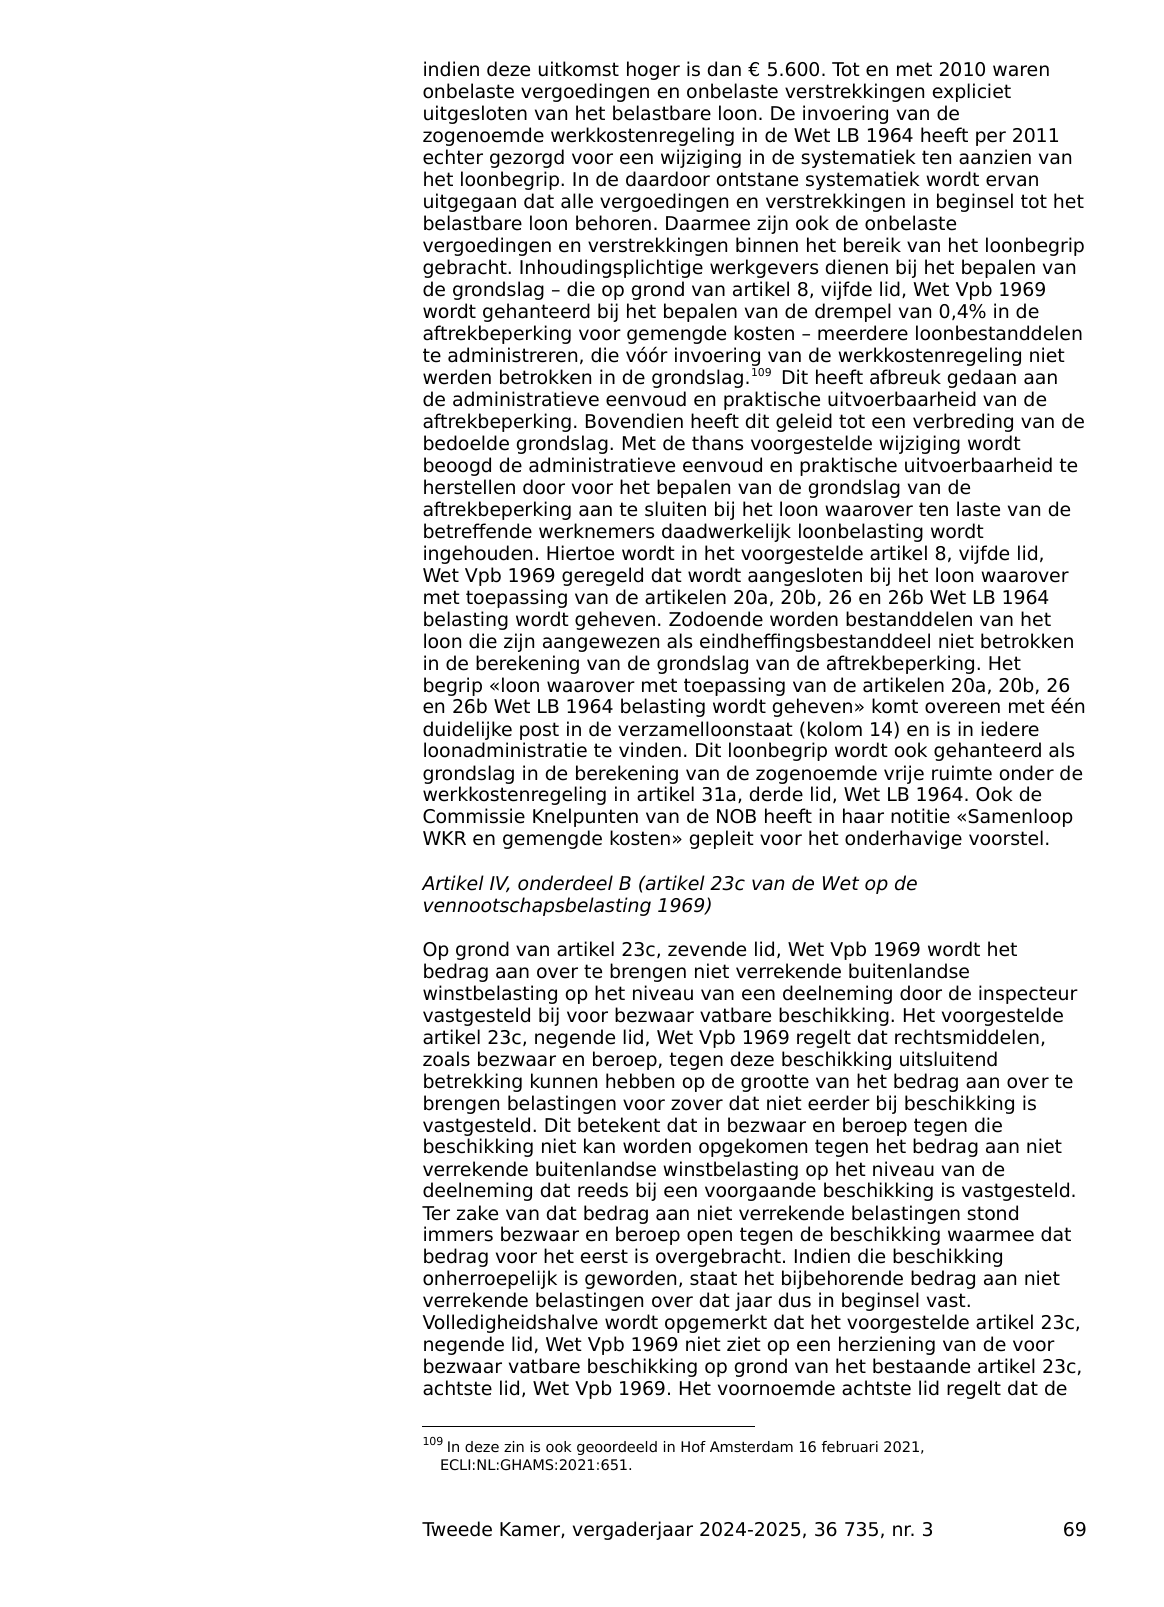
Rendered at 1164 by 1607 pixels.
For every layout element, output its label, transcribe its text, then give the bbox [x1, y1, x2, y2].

text Volledigheidshalve wordt opgemerkt dat het voorgestelde artikel 23c, negende lid, Wet Vpb 1969 niet ziet op een herziening van de voor bezwaar vatbare beschikking op grond van het bestaande artikel 23c, achtste lid, Wet Vpb 1969. Het voornoemde achtste lid regelt dat de [422, 1312, 1087, 1400]
text In deze zin is ook geoordeeld in Hof Amsterdam 16 februari 2021, ECLI:NL:GHAMS:2021:651. [422, 1435, 1087, 1474]
text Op grond van artikel 23c, zevende lid, Wet Vpb 1969 wordt het bedrag aan over te brengen niet verrekende buitenlandse winstbelasting op het niveau van een deelneming door de inspecteur vastgesteld bij voor bezwaar vatbare beschikking. Het voorgestelde artikel 23c, negende lid, Wet Vpb 1969 regelt dat rechtsmiddelen, zoals bezwaar en beroep, tegen deze beschikking uitsluitend betrekking kunnen hebben op de grootte van het bedrag aan over te brengen belastingen voor zover dat niet eerder bij beschikking is vastgesteld. Dit betekent dat in bezwaar en beroep tegen die beschikking niet kan worden opgekomen tegen het bedrag aan niet verrekende buitenlandse winstbelasting op het niveau van de deelneming dat reeds bij een voorgaande beschikking is vastgesteld. Ter zake van dat bedrag aan niet verrekende belastingen stond immers bezwaar en beroep open tegen de beschikking waarmee dat bedrag voor het eerst is overgebracht. Indien die beschikking onherroepelijk is geworden, staat het bijbehorende bedrag aan niet verrekende belastingen over dat jaar dus in beginsel vast. [422, 939, 1087, 1312]
subtitle Artikel IV, onderdeel B (artikel 23c van de Wet op de vennootschapsbelasting 1969) [422, 872, 1087, 916]
text indien deze uitkomst hoger is dan € 5.600. Tot en met 2010 waren onbelaste vergoedingen en onbelaste verstrekkingen expliciet uitgesloten van het belastbare loon. De invoering van de zogenoemde werkkostenregeling in de Wet LB 1964 heeft per 2011 echter gezorgd voor een wijziging in de systematiek ten aanzien van het loonbegrip. In de daardoor ontstane systematiek wordt ervan uitgegaan dat alle vergoedingen en verstrekkingen in beginsel tot het belastbare loon behoren. Daarmee zijn ook de onbelaste vergoedingen en verstrekkingen binnen het bereik van het loonbegrip gebracht. Inhoudingsplichtige werkgevers dienen bij het bepalen van de grondslag – die op grond van artikel 8, vijfde lid, Wet Vpb 1969 wordt gehanteerd bij het bepalen van de drempel van 0,4% in de aftrekbeperking voor gemengde kosten – meerdere loonbestanddelen te administreren, die vóór invoering van de werkkostenregeling niet werden betrokken in de grondslag. Dit heeft afbreuk gedaan aan de administratieve eenvoud en praktische uitvoerbaarheid van de aftrekbeperking. Bovendien heeft dit geleid tot een verbreding van de bedoelde grondslag. Met de thans voorgestelde wijziging wordt beoogd de administratieve eenvoud en praktische uitvoerbaarheid te herstellen door voor het bepalen van de grondslag van de aftrekbeperking aan te sluiten bij het loon waarover ten laste van de betreffende werknemers daadwerkelijk loonbelasting wordt ingehouden. Hiertoe wordt in het voorgestelde artikel 8, vijfde lid, Wet Vpb 1969 geregeld dat wordt aangesloten bij het loon waarover met toepassing van de artikelen 20a, 20b, 26 en 26b Wet LB 1964 belasting wordt geheven. Zodoende worden bestanddelen van het loon die zijn aangewezen als eindheffingsbestanddeel niet betrokken in de berekening van de grondslag van de aftrekbeperking. Het begrip «loon waarover met toepassing van de artikelen 20a, 20b, 26 en 26b Wet LB 1964 belasting wordt geheven» komt overeen met één duidelijke post in de verzamelloonstaat (kolom 14) en is in iedere loonadministratie te vinden. Dit loonbegrip wordt ook gehanteerd als grondslag in de berekening van de zogenoemde vrije ruimte onder de werkkostenregeling in artikel 31a, derde lid, Wet LB 1964. Ook de Commissie Knelpunten van de NOB heeft in haar notitie «Samenloop WKR en gemengde kosten» gepleit voor het onderhavige voorstel. [422, 59, 1087, 850]
